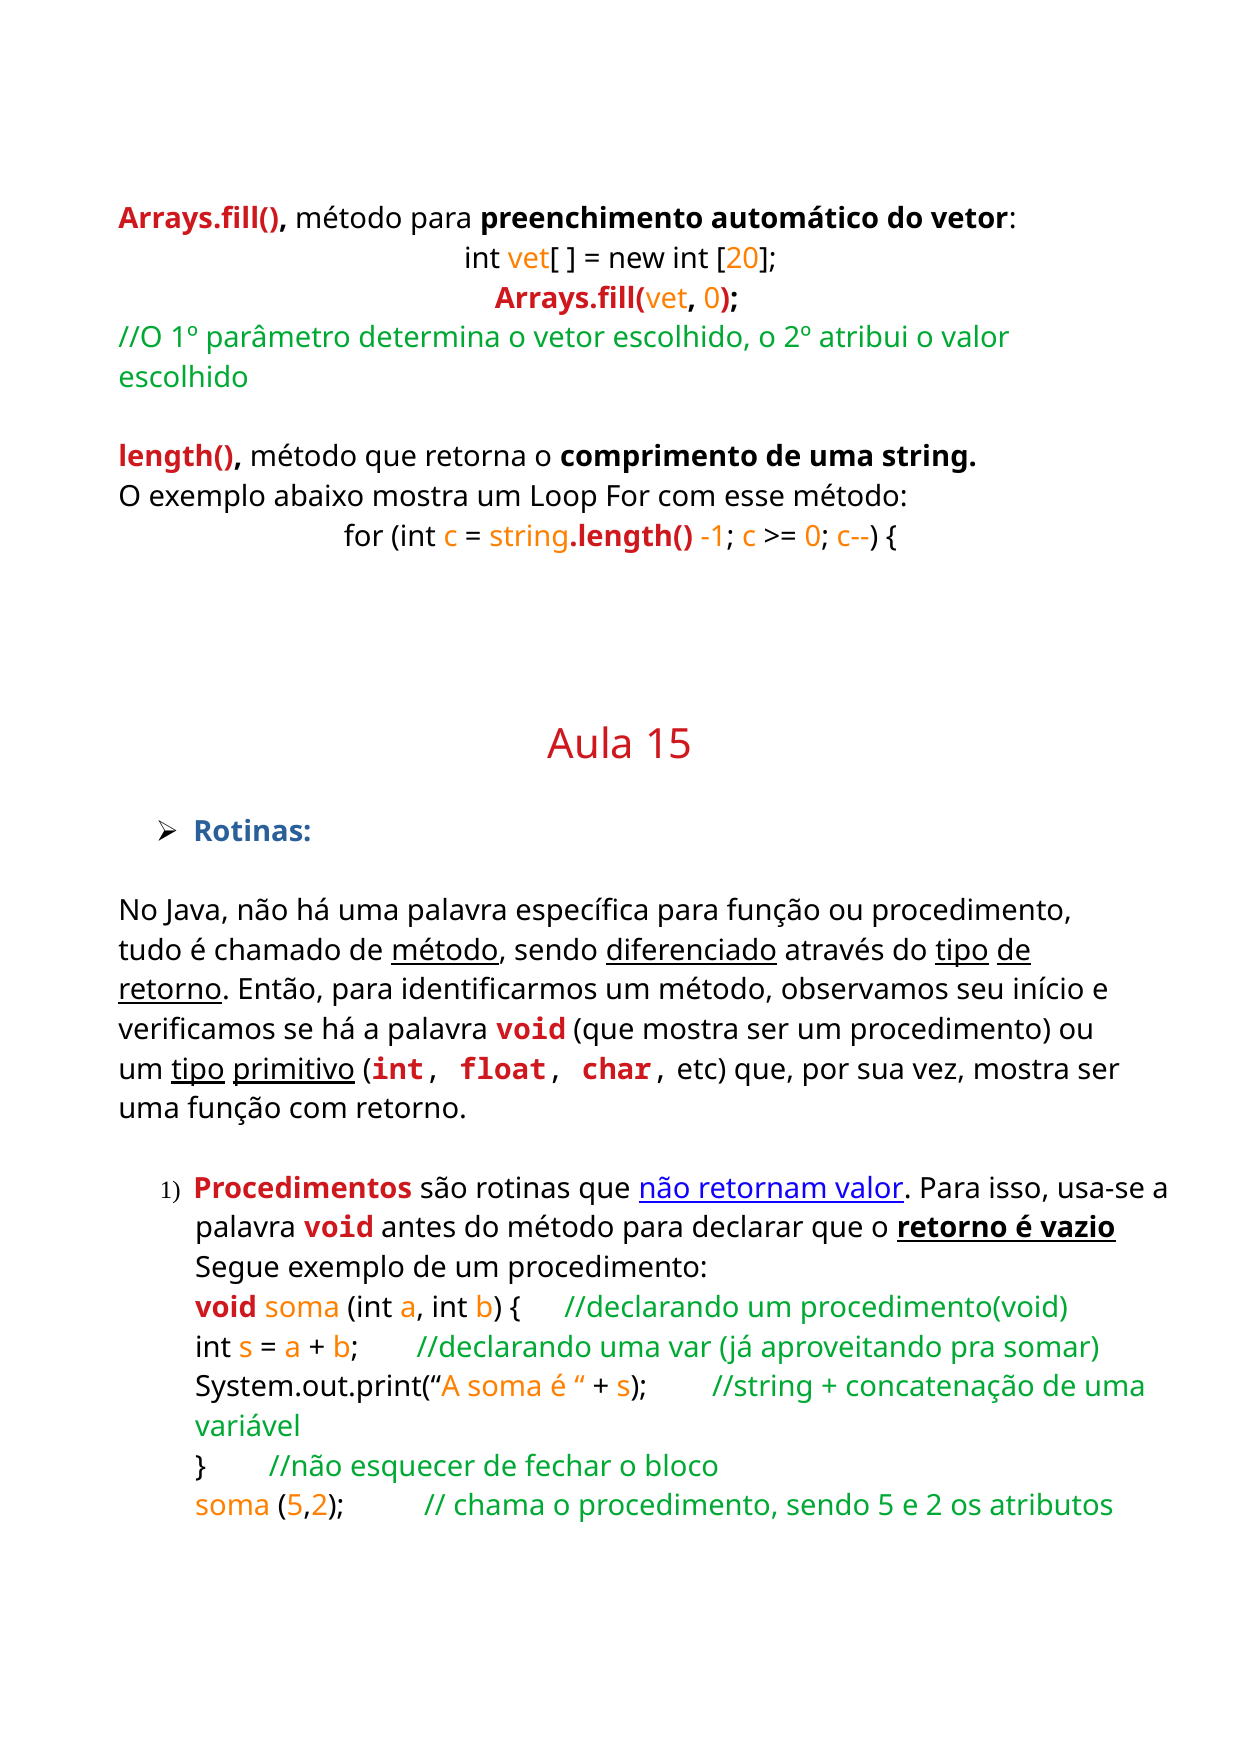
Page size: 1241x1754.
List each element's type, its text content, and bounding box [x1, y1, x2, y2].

text //O 1º parâmetro determina o vetor escolhido, o 2º atribui o valor escolhido [118, 317, 1122, 396]
text O exemplo abaixo mostra um Loop For com esse método: [118, 475, 1122, 515]
text int vet[ ] = new int [20]; [118, 237, 1122, 277]
text Aula 15 [118, 713, 1122, 770]
text Arrays.fill(), método para preenchimento automático do vetor: [118, 197, 1122, 237]
text Arrays.fill(vet, 0); [118, 277, 1122, 317]
text for (int c = string.length() -1; c >= 0; c--) { [118, 515, 1122, 555]
list Procedimentos são rotinas que não retornam valor. Para isso, usa-se a palavra void antes do método para declarar que o retorno é vazio Segue exemplo de um procedimento: void soma (int a, int b) { //declarando um procedimento(void) int s = a + b; //declarando uma var (já aproveitando pra somar) System.out.print(“A soma é “ + s); //string + concatenação de uma variável } //não esquecer de fechar o bloco soma (5,2); // chama o procedimento, sendo 5 e 2 os atributos [159, 1167, 1169, 1524]
text No Java, não há uma palavra específica para função ou procedimento, tudo é chamado de método, sendo diferenciado através do tipo de retorno. Então, para identificarmos um método, observamos seu início e verificamos se há a palavra void (que mostra ser um procedimento) ou um tipo primitivo (int, float, char, etc) que, por sua vez, mostra ser uma função com retorno. [118, 889, 1122, 1127]
list Rotinas: [156, 810, 1122, 849]
text length(), método que retorna o comprimento de uma string. [118, 436, 1122, 475]
